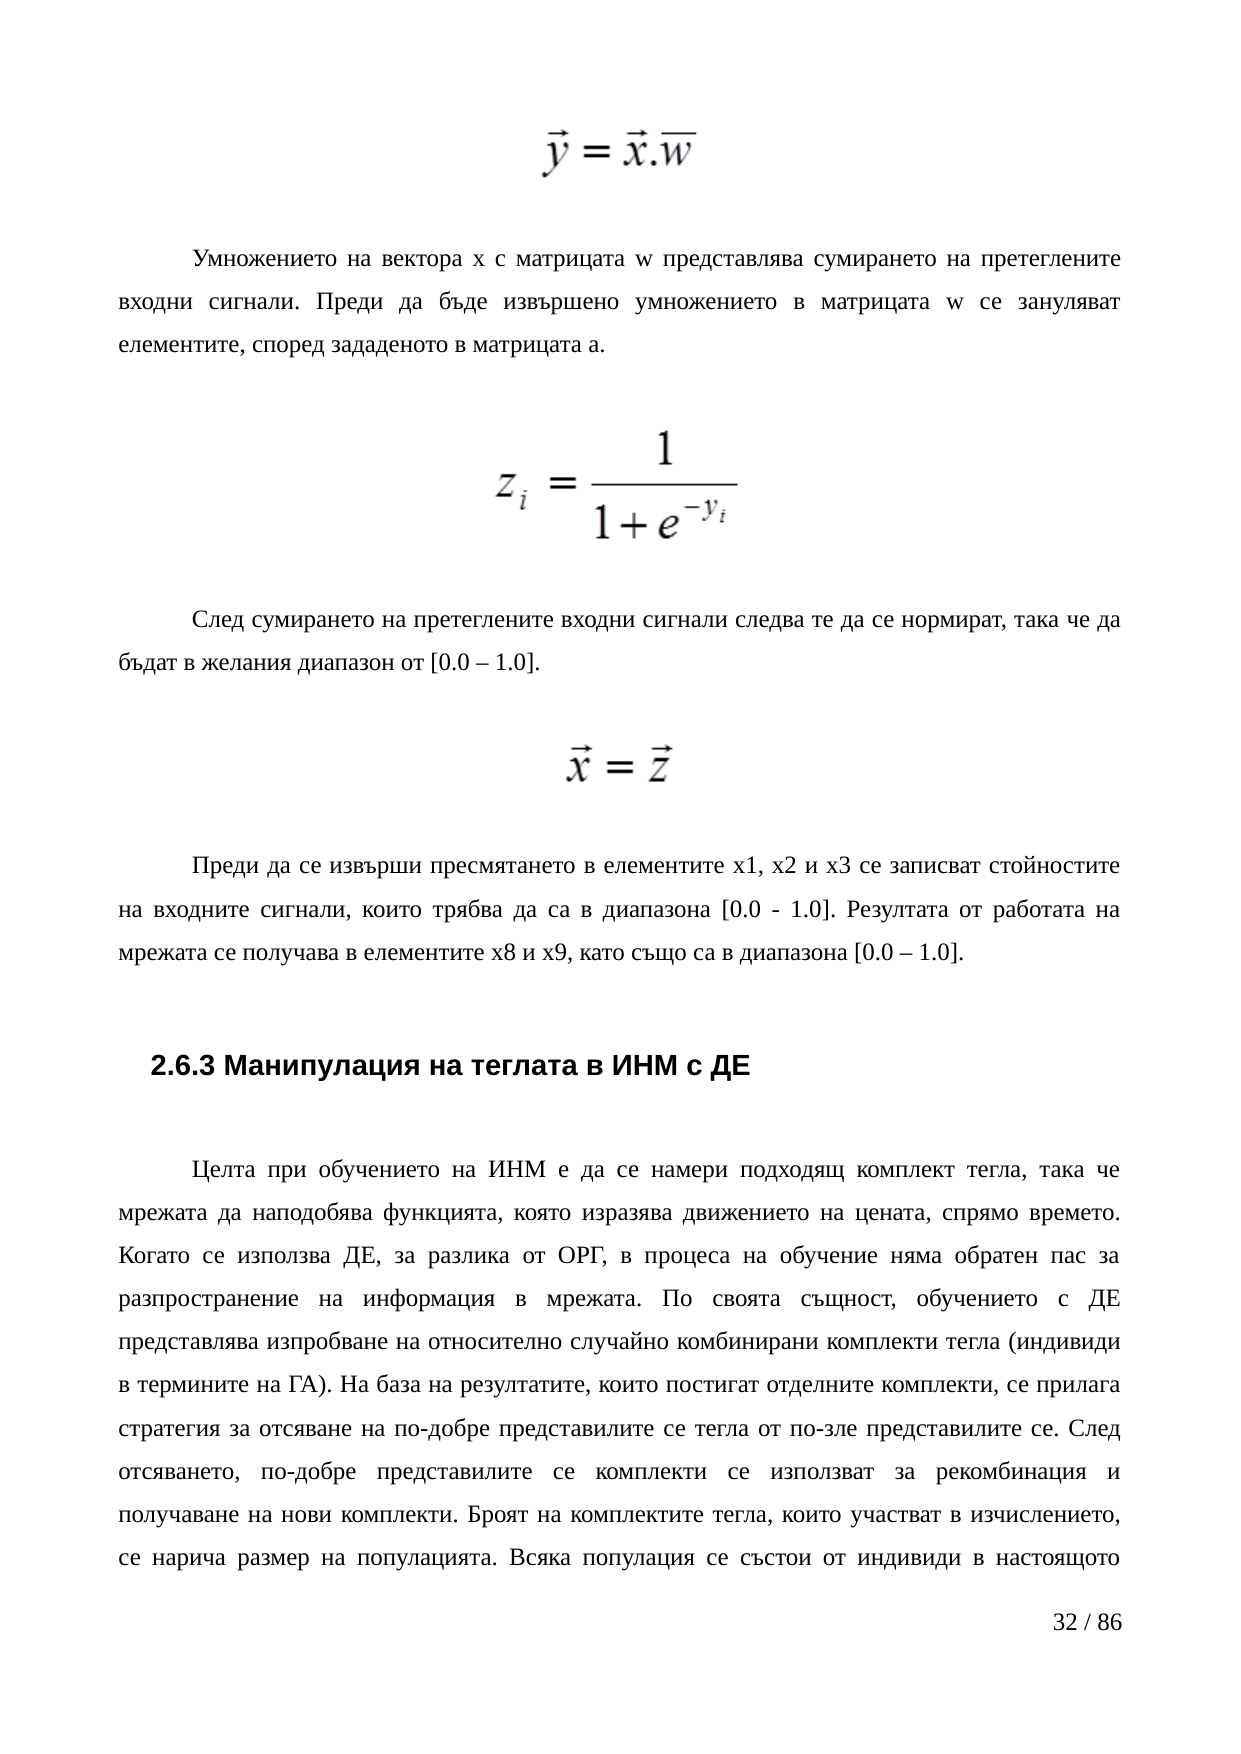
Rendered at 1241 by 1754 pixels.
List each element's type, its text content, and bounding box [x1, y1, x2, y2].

text Преди да се извърши пресмятането в елементите x1, x2 и x3 се записват стойностите на входните сигнали, които трябва да са в диапазона [0.0 - 1.0]. Резултата от работата на мрежата се получава в елементите x8 и x9, като също са в диапазона [0.0 – 1.0]. [118, 851, 1122, 966]
text След сумирането на претеглените входни сигнали следва те да се нормират, така че да бъдат в желания диапазон от [0.0 – 1.0]. [118, 604, 1122, 676]
text Умножението на вектора x с матрицата w представлява сумирането на претеглените входни сигнали. Преди да бъде извършено умножението в матрицата w се зануляват елементите, според зададеното в матрицата a. [118, 243, 1122, 358]
subtitle 2.6.3 Манипулация на теглата в ИНМ с ДЕ [118, 1048, 1122, 1082]
text Целта при обучението на ИНМ е да се намери подходящ комплект тегла, така че мрежата да наподобява функцията, която изразява движението на цената, спрямо времето. Когато се използва ДЕ, за разлика от ОРГ, в процеса на обучение няма обратен пас за разпространение на информация в мрежата. По своята същност, обучението с ДЕ представлява изпробване на относително случайно комбинирани комплекти тегла (индивиди в термините на ГА). На база на резултатите, които постигат отделните комплекти, се прилага стратегия за отсяване на по-добре представилите се тегла от по-зле представилите се. След отсяването, по-добре представилите се комплекти се използват за рекомбинация и получаване на нови комплекти. Броят на комплектите тегла, които участват в изчислението, се нарича размер на популацията. Всяка популация се състои от индивиди в настоящото [118, 1154, 1122, 1571]
